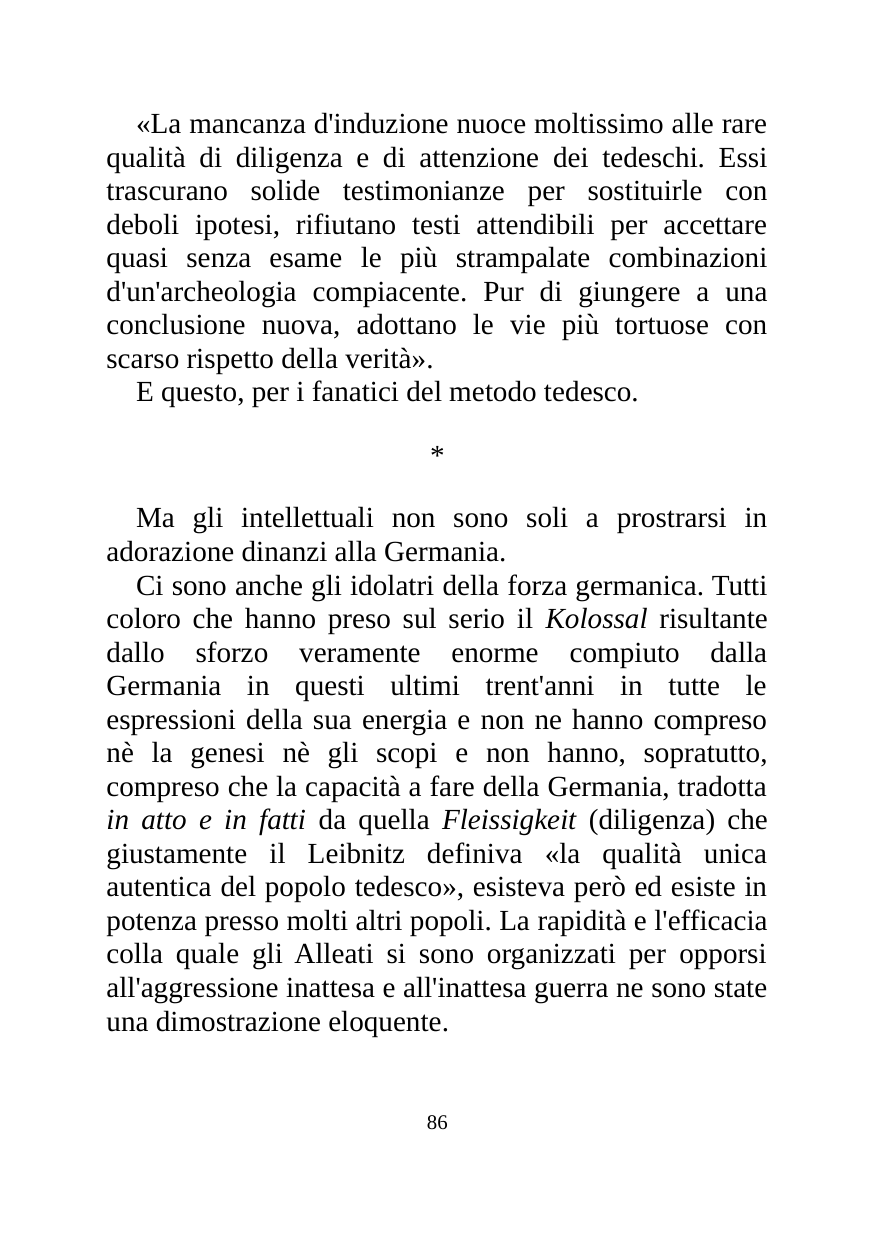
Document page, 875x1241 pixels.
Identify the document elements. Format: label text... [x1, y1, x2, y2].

text «La mancanza d'induzione nuoce moltissimo alle rare qualità di diligenza e di attenzione dei tedeschi. Essi trascurano solide testimonianze per sostituirle con deboli ipotesi, rifiutano testi attendibili per accettare quasi senza esame le più strampalate combinazioni d'un'archeologia compiacente. Pur di giungere a una conclusione nuova, adottano le vie più tortuose con scarso rispetto della verità». [106, 106, 768, 374]
text Ci sono anche gli idolatri della forza germanica. Tutti coloro che hanno preso sul serio il Kolossal risultante dallo sforzo veramente enorme compiuto dalla Germania in questi ultimi trent'anni in tutte le espressioni della sua energia e non ne hanno compreso nè la genesi nè gli scopi e non hanno, sopratutto, compreso che la capacità a fare della Germania, tradotta in atto e in fatti da quella Fleissigkeit (diligenza) che giustamente il Leibnitz definiva «la qualità unica autentica del popolo tedesco», esisteva però ed esiste in potenza presso molti altri popoli. La rapidità e l'efficacia colla quale gli Alleati si sono organizzati per opporsi all'aggressione inattesa e all'inattesa guerra ne sono state una dimostrazione eloquente. [106, 568, 768, 1037]
text Ma gli intellettuali non sono soli a prostrarsi in adorazione dinanzi alla Germania. [106, 501, 768, 568]
text E questo, per i fanatici del metodo tedesco. [106, 374, 768, 408]
text * [106, 438, 768, 471]
